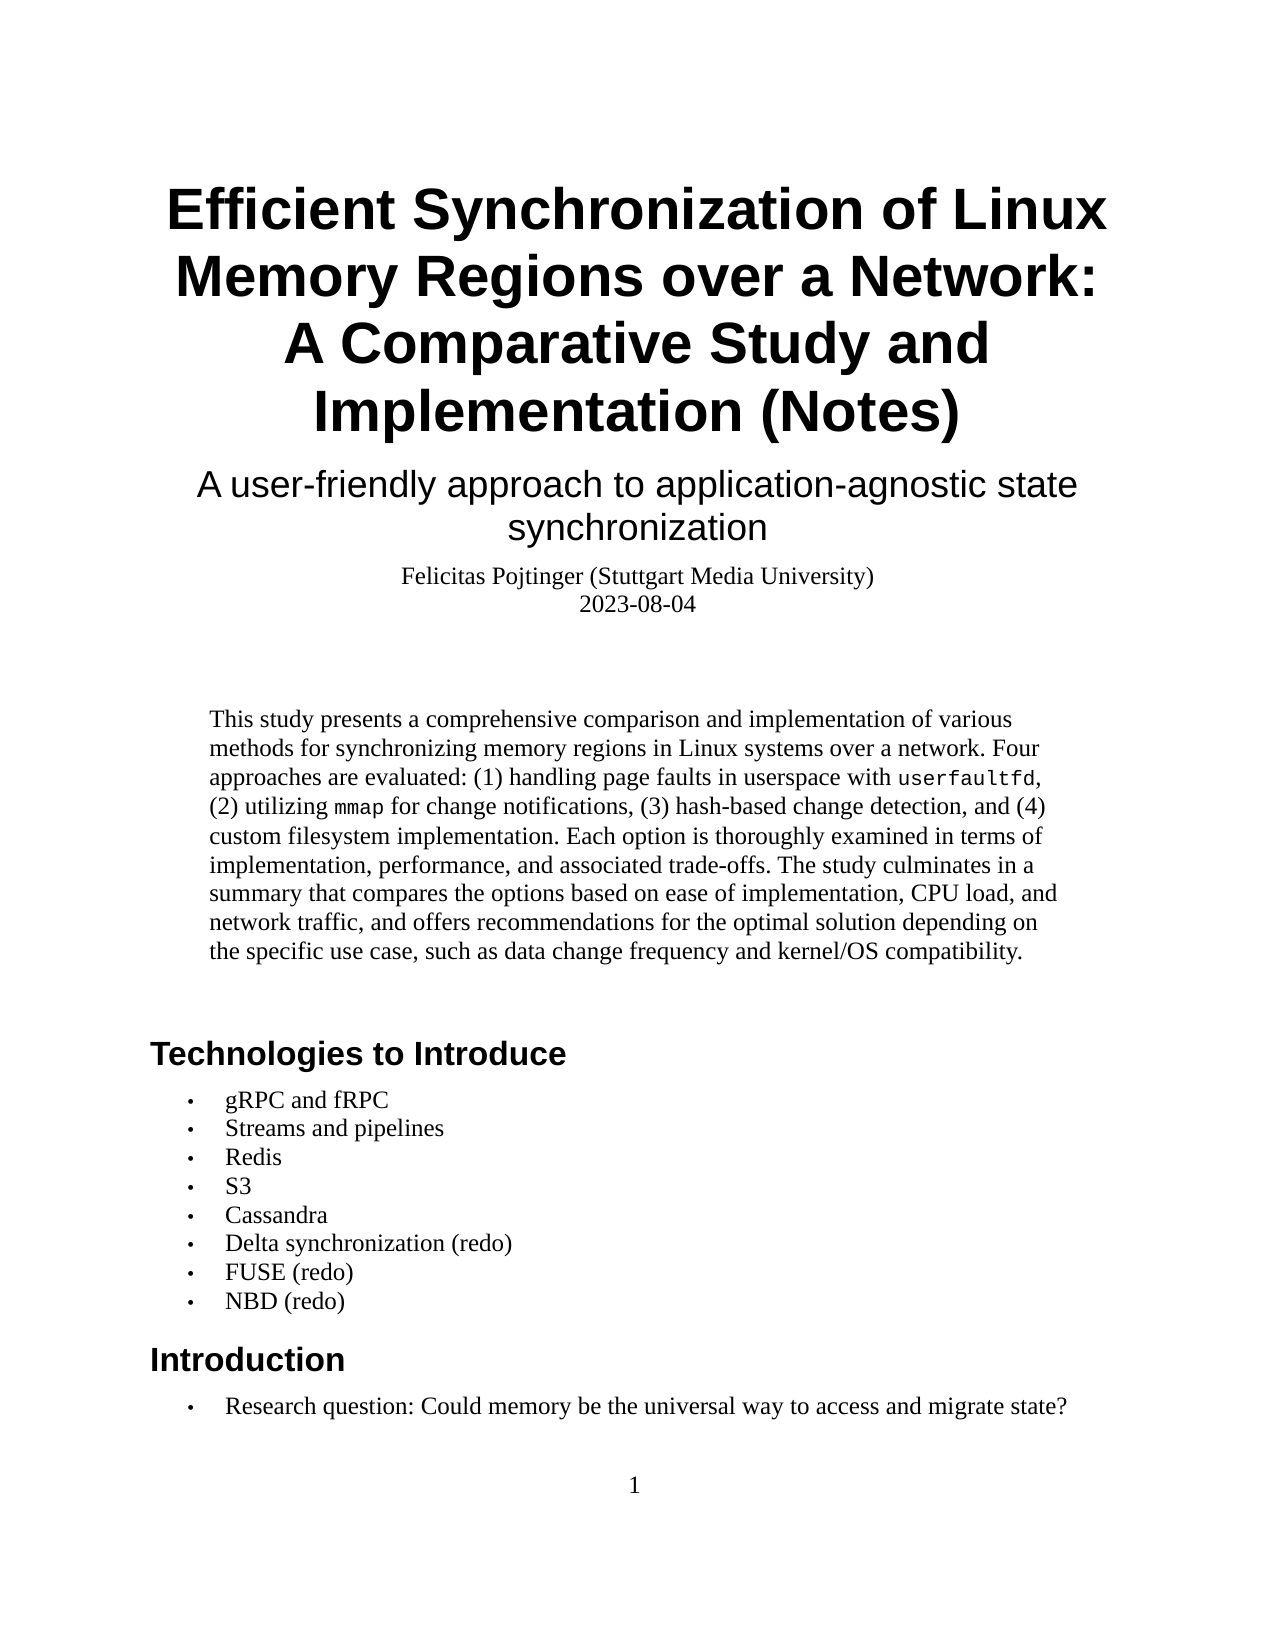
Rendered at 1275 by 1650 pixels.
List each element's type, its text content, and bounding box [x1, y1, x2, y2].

list Research question: Could memory be the universal way to access and migrate state? [187, 1391, 1125, 1419]
list gRPC and fRPC [187, 1085, 1125, 1113]
list Cassandra [187, 1200, 1125, 1228]
title Efficient Synchronization of Linux Memory Regions over a Network: A Comparative Study and Implementation (Notes) [150, 175, 1125, 443]
list Redis [187, 1142, 1125, 1171]
subtitle A user-friendly approach to application-agnostic state synchronization [150, 462, 1125, 548]
text 2023-08-04 [150, 589, 1125, 618]
list S3 [187, 1171, 1125, 1200]
list NBD (redo) [187, 1286, 1125, 1315]
subtitle Technologies to Introduce [150, 1033, 1125, 1072]
list Streams and pipelines [187, 1113, 1125, 1142]
text This study presents a comprehensive comparison and implementation of various methods for synchronizing memory regions in Linux systems over a network. Four approaches are evaluated: (1) handling page faults in userspace with userfaultfd, (2) utilizing mmap for change notifications, (3) hash-based change detection, and (4) custom filesystem implementation. Each option is thoroughly examined in terms of implementation, performance, and associated trade-offs. The study culminates in a summary that compares the options based on ease of implementation, CPU load, and network traffic, and offers recommendations for the optimal solution depending on the specific use case, such as data change frequency and kernel/OS compatibility. [209, 704, 1066, 965]
subtitle Introduction [150, 1340, 1125, 1378]
list FUSE (redo) [187, 1257, 1125, 1286]
text Felicitas Pojtinger (Stuttgart Media University) [150, 561, 1125, 589]
list Delta synchronization (redo) [187, 1228, 1125, 1257]
